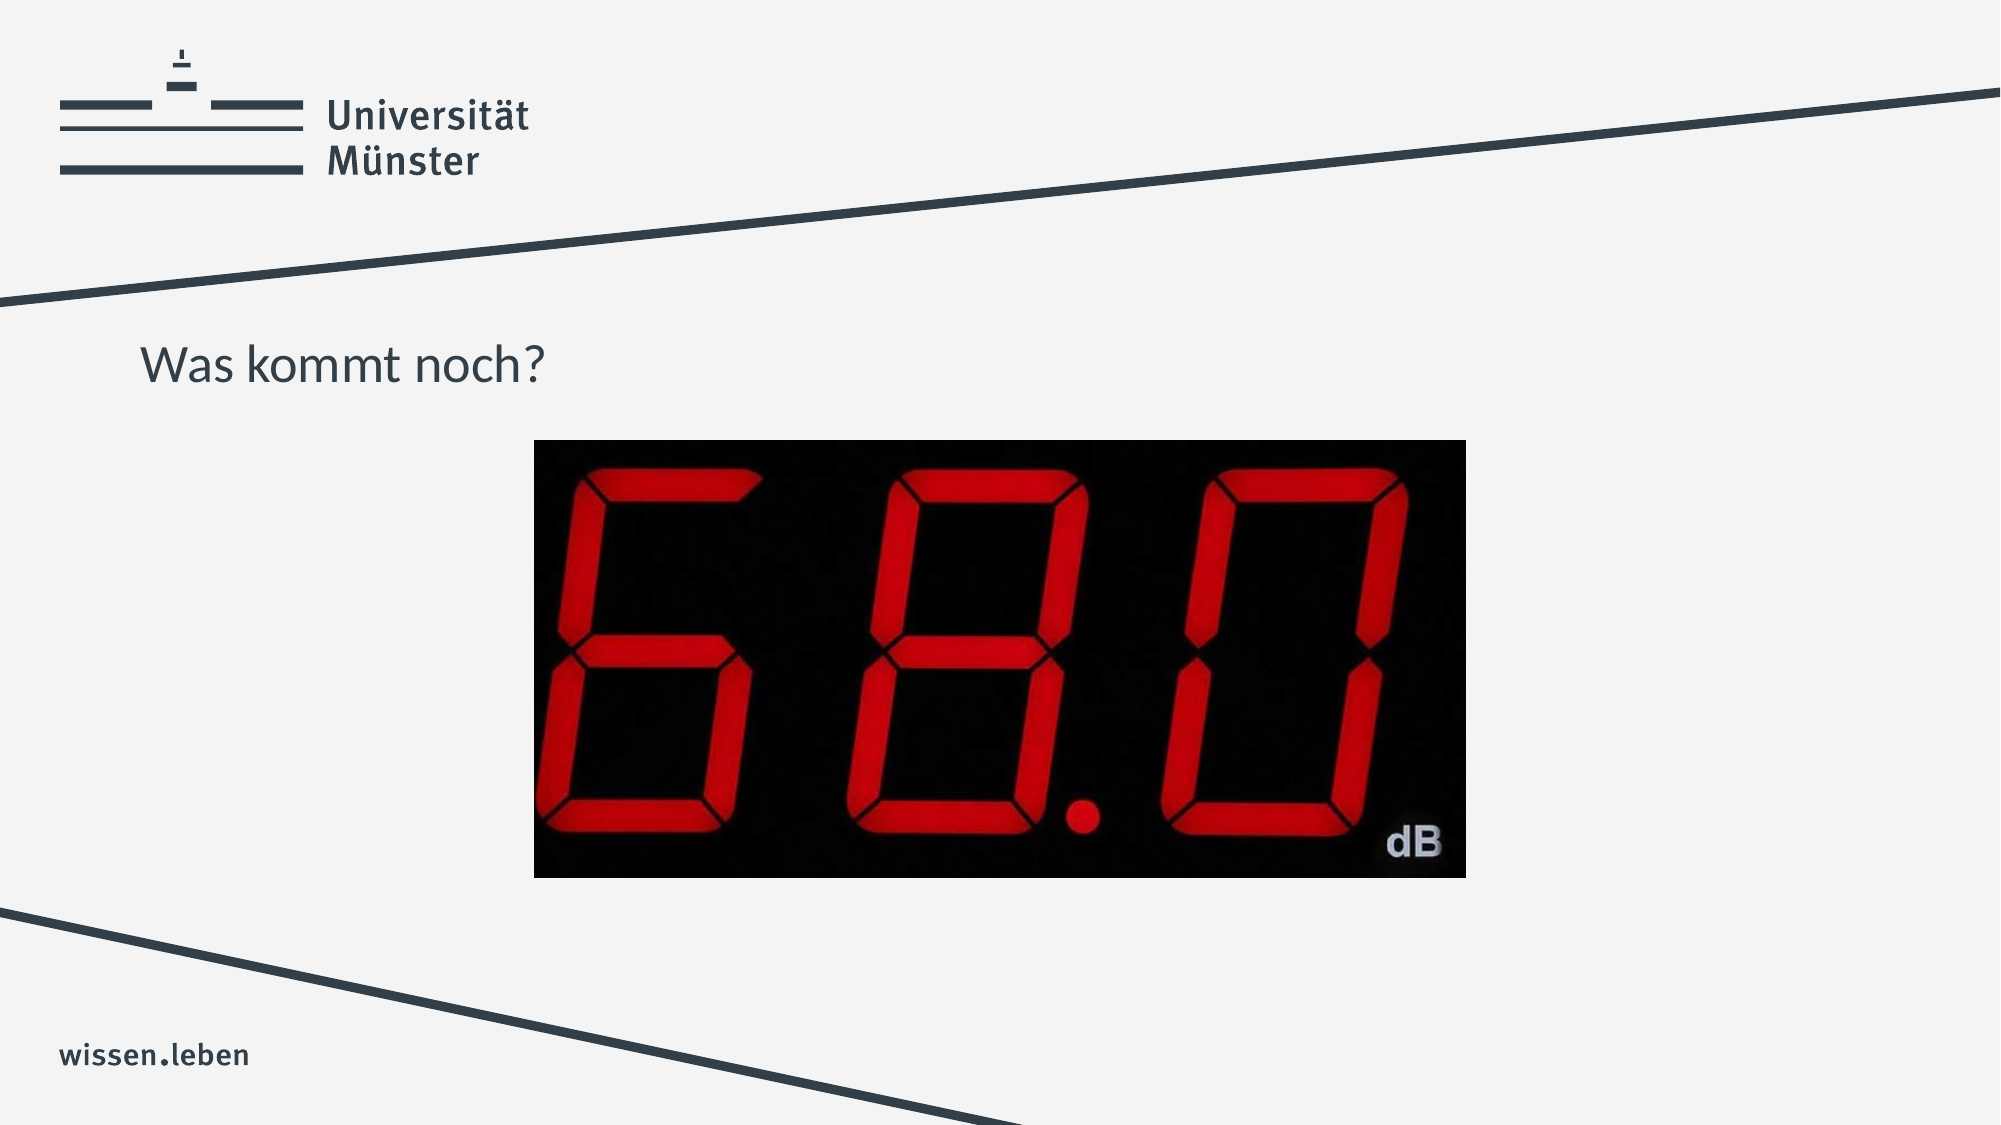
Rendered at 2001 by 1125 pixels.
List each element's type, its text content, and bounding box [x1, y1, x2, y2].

text_box Was kommt noch? [125, 320, 1407, 402]
picture [534, 440, 1466, 879]
